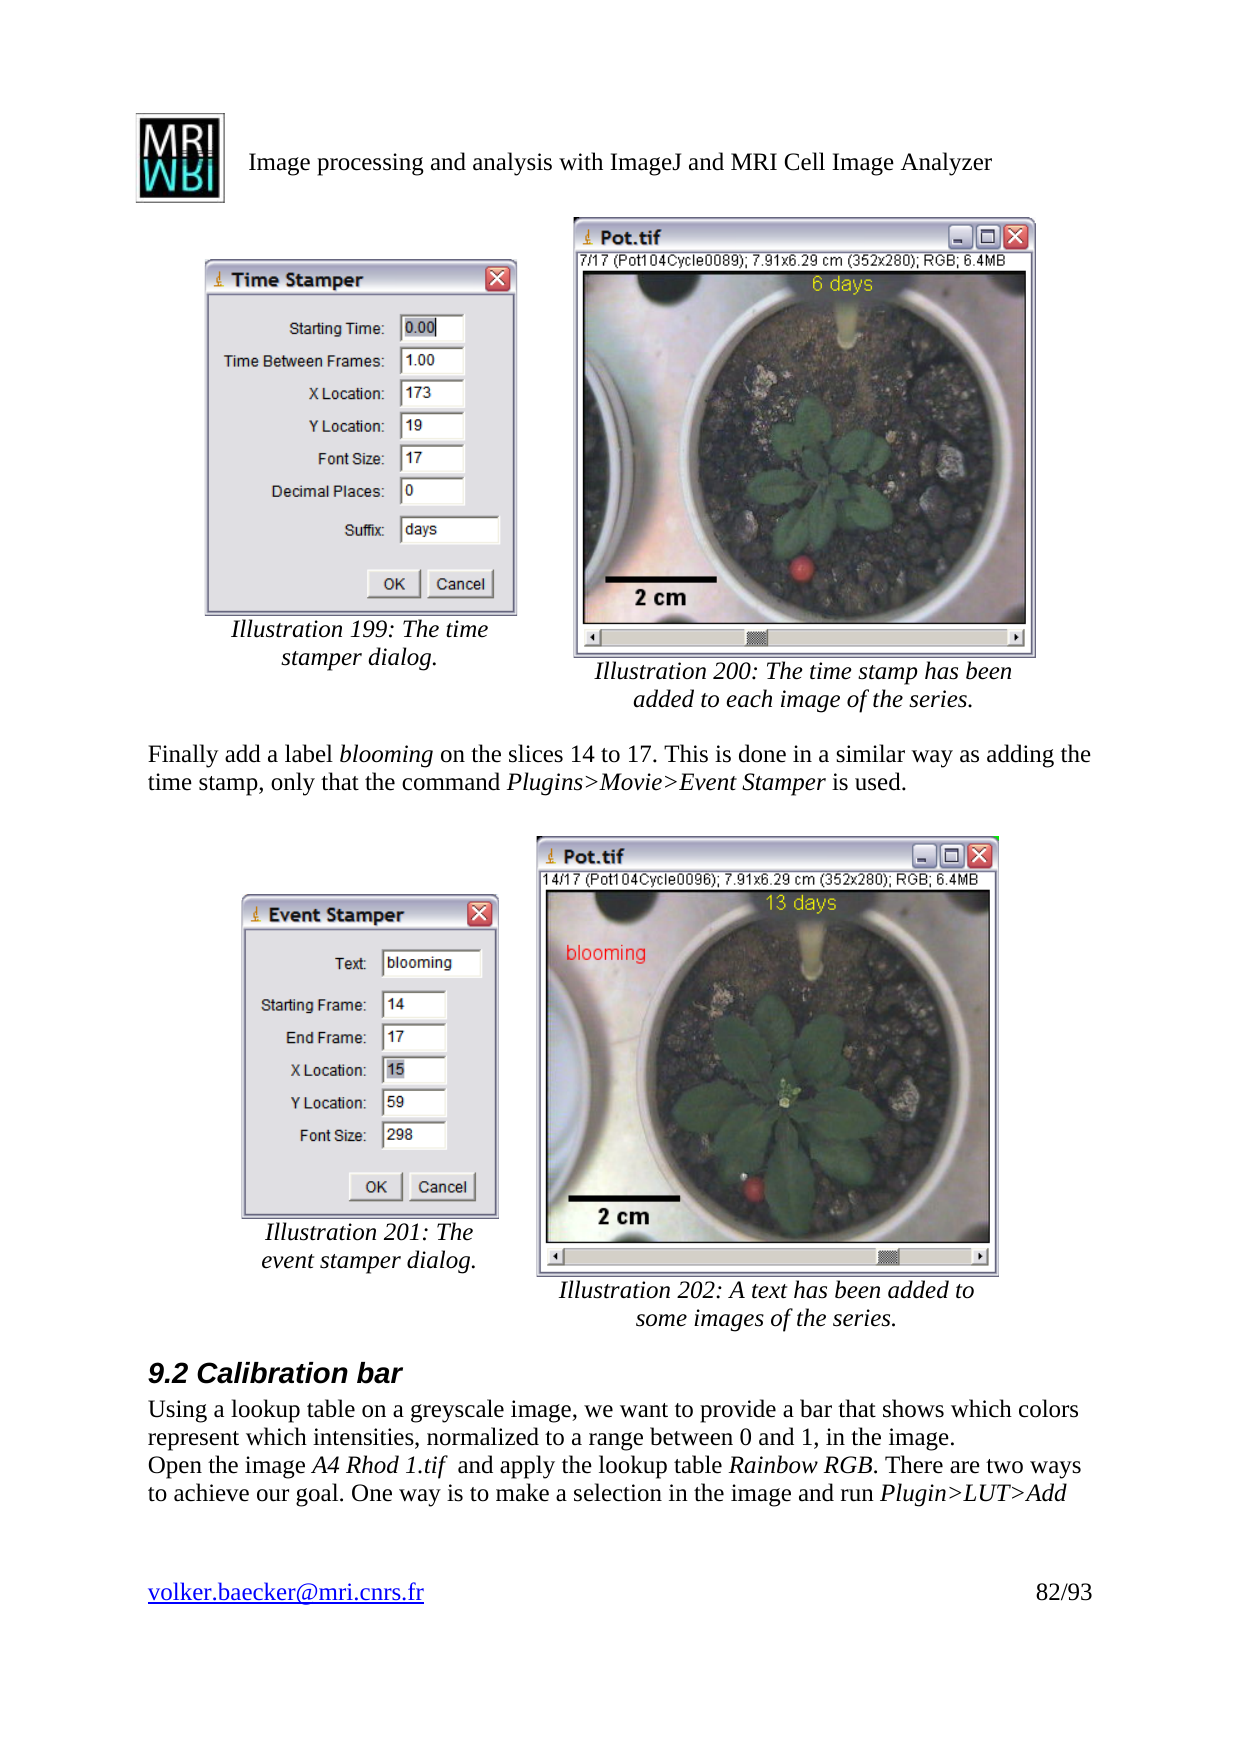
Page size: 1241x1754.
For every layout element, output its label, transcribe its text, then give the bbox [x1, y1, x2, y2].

picture [241, 894, 499, 1219]
text Illustration : A text has been added to some images of the series. [536, 1277, 999, 1332]
text Illustration : The time stamper dialog. [204, 616, 517, 671]
text Open the image A4 Rhod 1.tif and apply the lookup table Rainbow RGB. There are two ways to achieve our goal. One way is to make a selection in the image and run Plugin>LUT>Add [148, 1451, 1092, 1506]
text Illustration : The time stamp has been added to each image of the series. [573, 658, 1036, 713]
picture [135, 113, 225, 203]
text Finally add a label blooming on the slices 14 to 17. This is done in a similar way as adding the time stamp, only that the command Plugins>Movie>Event Stamper is used. [148, 741, 1092, 796]
picture [573, 217, 1036, 658]
subtitle 9.2 Calibration bar [148, 1357, 1092, 1389]
picture [536, 836, 999, 1277]
text Illustration : The event stamper dialog. [241, 1219, 499, 1273]
text Using a lookup table on a greyscale image, we want to provide a bar that shows which colors represent which intensities, normalized to a range between 0 and 1, in the image. [148, 1396, 1092, 1451]
picture [204, 259, 518, 616]
